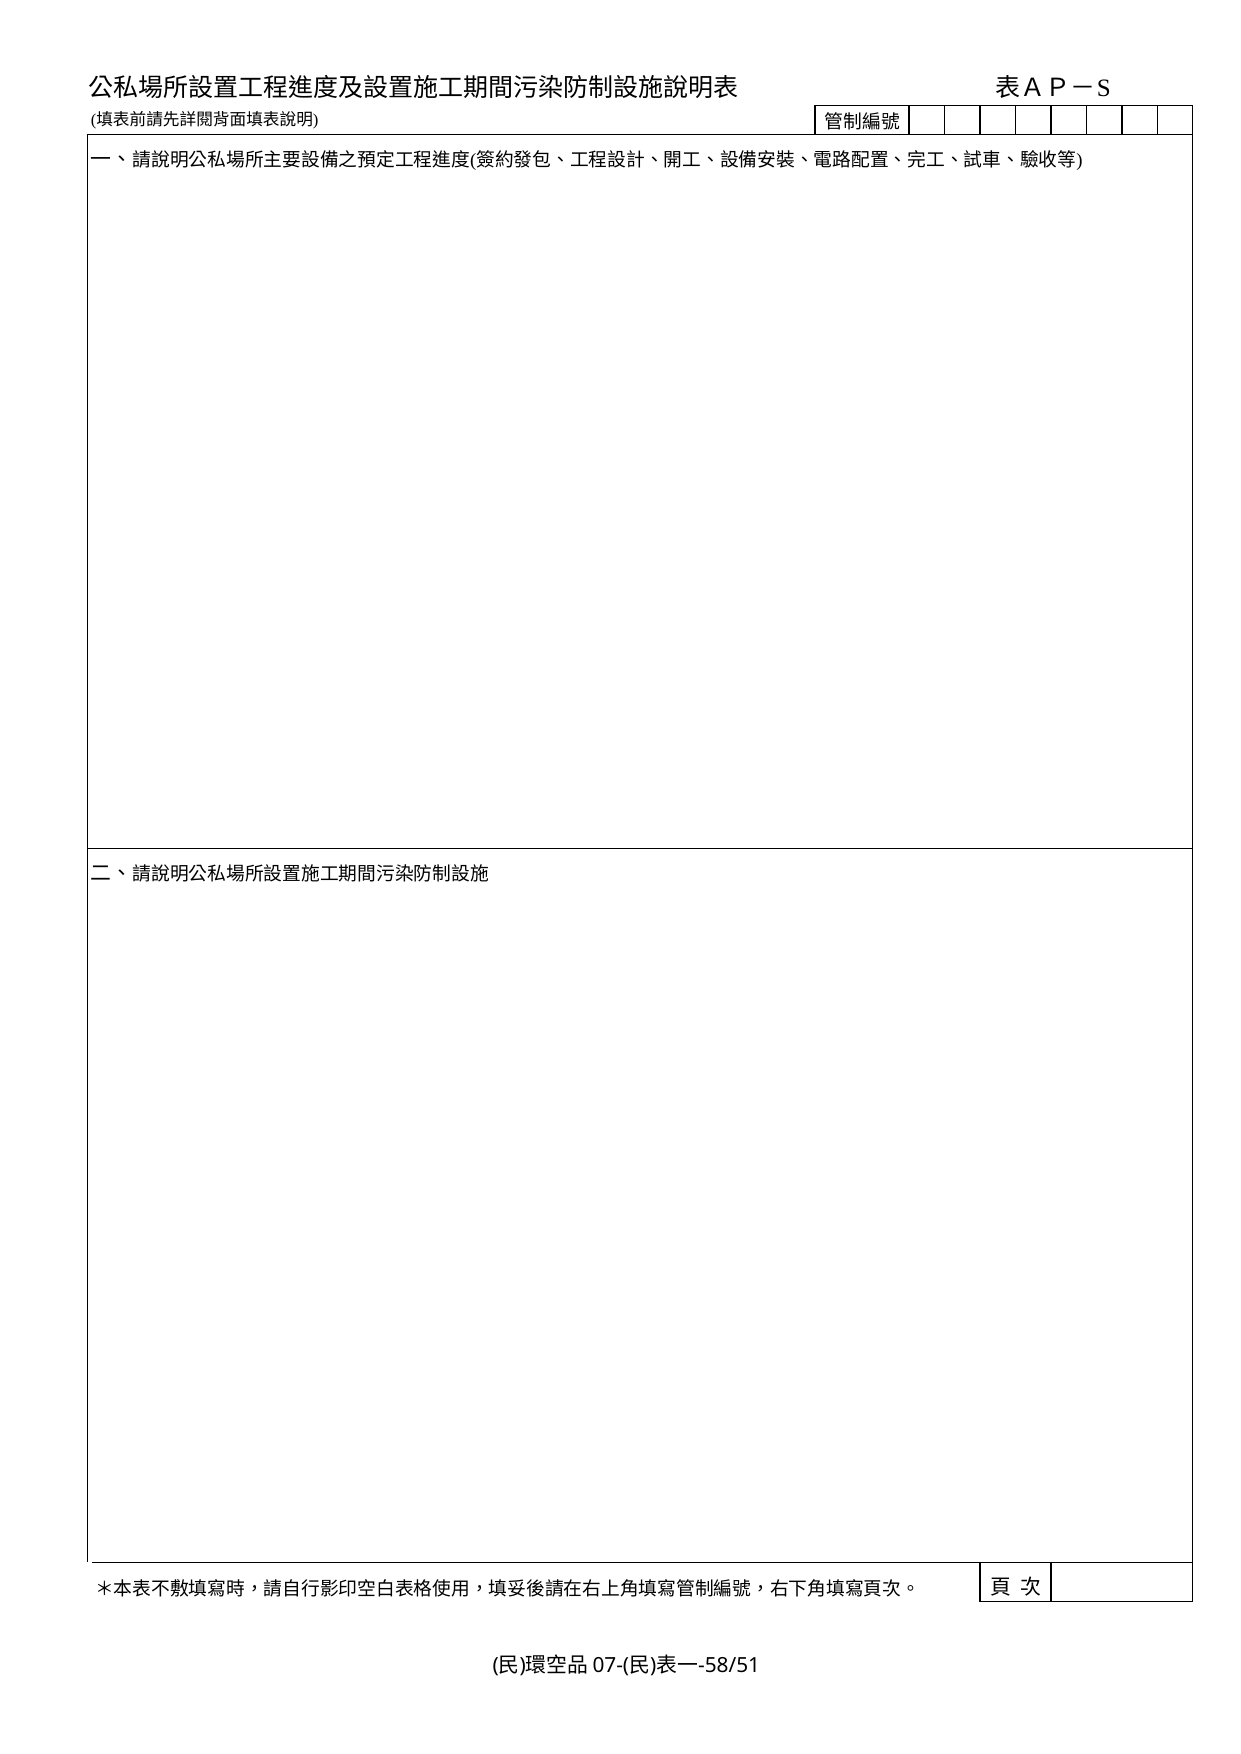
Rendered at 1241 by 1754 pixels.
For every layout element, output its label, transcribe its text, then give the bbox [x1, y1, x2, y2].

table_header [1123, 106, 1157, 133]
table_header (填表前請先詳閱背面填表說明) [88, 105, 814, 133]
table_cell 頁 次 [981, 1563, 1050, 1601]
table_cell [1052, 1563, 1192, 1601]
table_cell [88, 1562, 92, 1601]
table_header [981, 106, 1015, 133]
table_header [1158, 106, 1192, 133]
table_cell 二、請說明公私場所設置施工期間污染防制設施 [88, 849, 1192, 1562]
table_header [910, 106, 944, 133]
table_cell 一、請說明公私場所主要設備之預定工程進度(簽約發包、工程設計、開工、設備安裝、電路配置、完工、試車、驗收等) [88, 135, 1192, 848]
table_header [1016, 106, 1050, 133]
table_header [1087, 106, 1121, 133]
table_cell ＊本表不敷填寫時，請自行影印空白表格使用，填妥後請在右上角填寫管制編號，右下角填寫頁次。 [92, 1563, 979, 1601]
table_header [1052, 106, 1086, 133]
text 公私場所設置工程進度及設置施工期間污染防制設施說明表 表ＡＰ－S [89, 67, 1163, 105]
table_header [945, 106, 979, 133]
table_header 管制編號 [816, 106, 908, 133]
